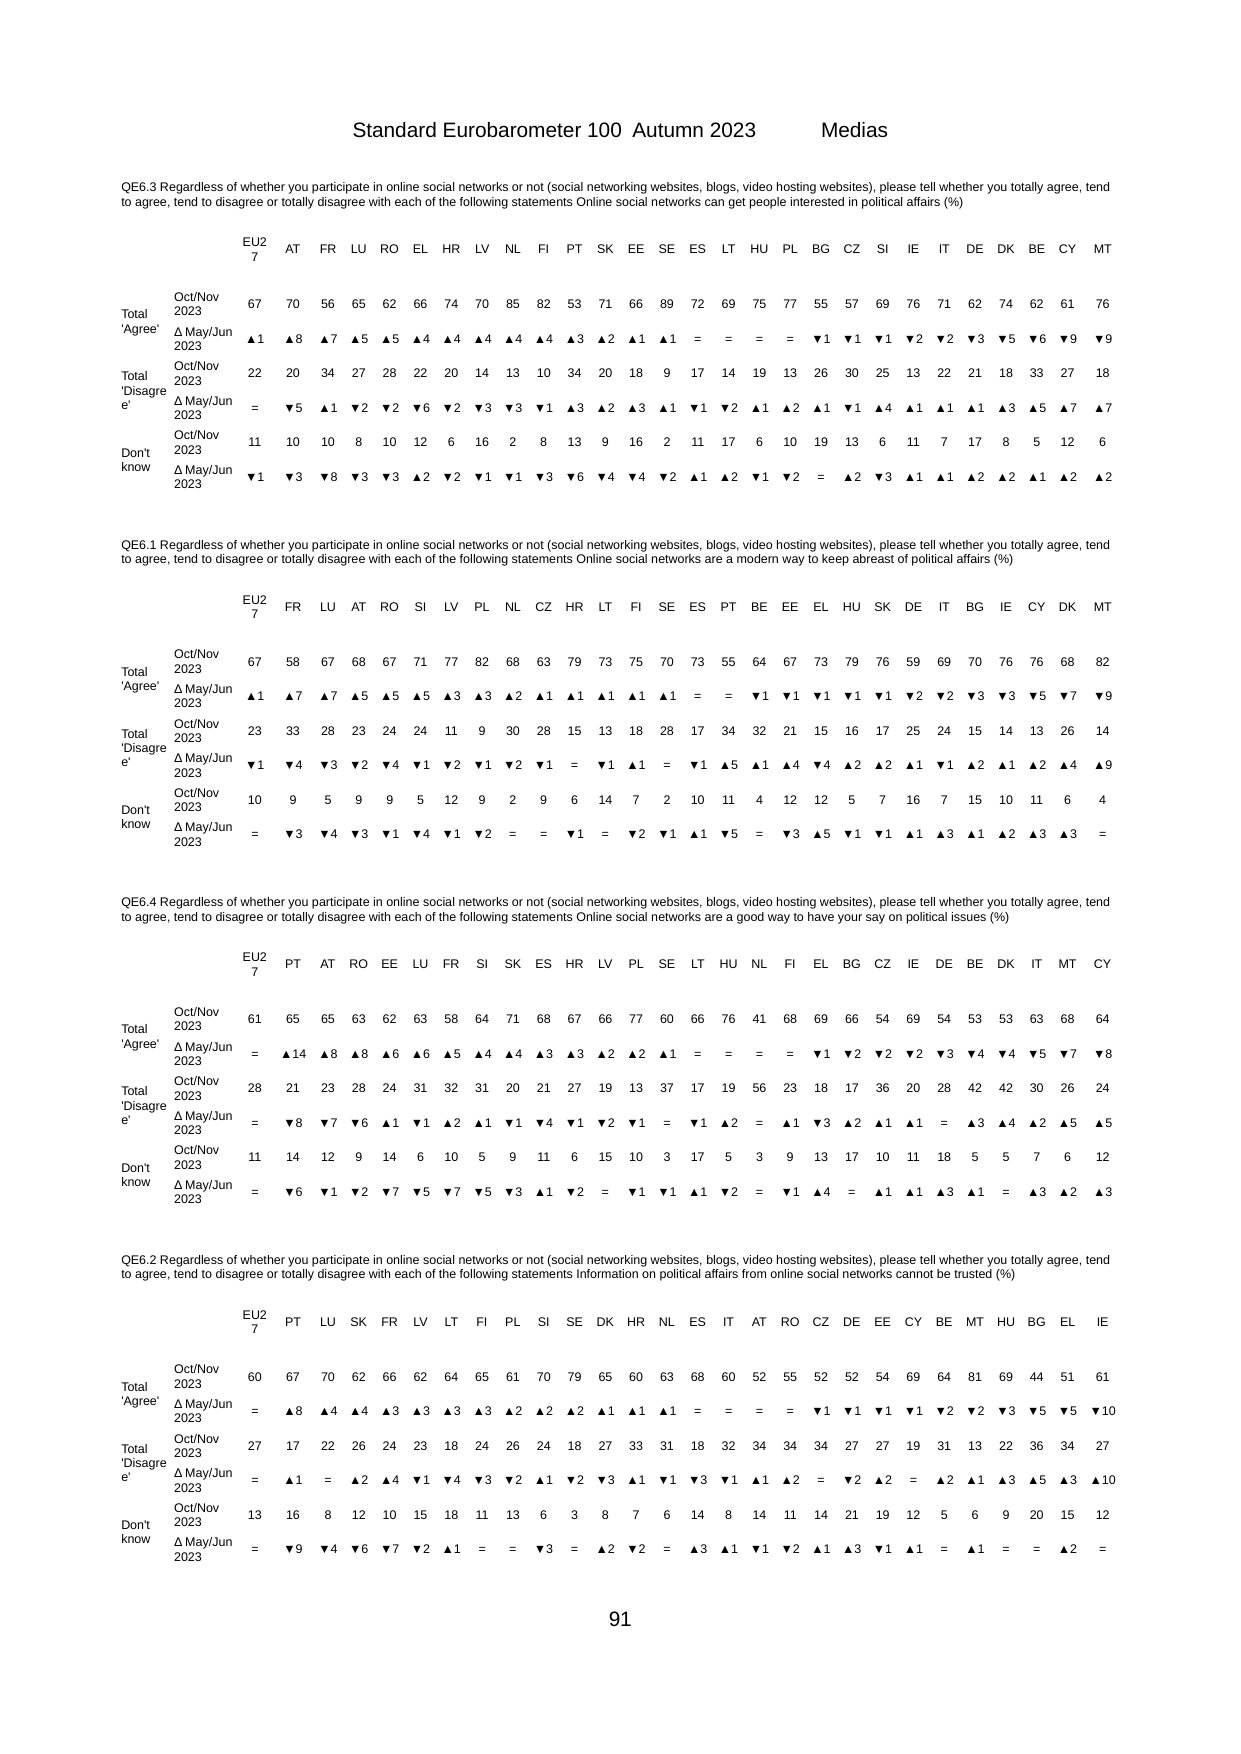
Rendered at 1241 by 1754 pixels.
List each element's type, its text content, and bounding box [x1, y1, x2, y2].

table_cell 15 [559, 713, 590, 748]
table_cell 6 [867, 425, 898, 459]
table_cell 28 [929, 1071, 959, 1105]
table_cell Total 'Agree' [118, 644, 171, 713]
table_cell = [682, 321, 713, 356]
table_cell ▲7 [1083, 390, 1122, 425]
table_cell Δ May/Jun 2023 [171, 817, 236, 852]
table_cell [898, 569, 928, 589]
table_cell [1021, 569, 1052, 589]
table_cell ▼4 [805, 748, 836, 782]
table_cell [990, 981, 1021, 1002]
table_cell [651, 1209, 682, 1229]
table_cell [466, 1229, 497, 1249]
table_cell 5 [990, 1140, 1021, 1174]
table_cell [528, 212, 559, 232]
table_cell = [929, 1532, 959, 1567]
table_cell 16 [836, 713, 867, 748]
table_cell 27 [343, 356, 374, 390]
table_cell ▼9 [1083, 321, 1122, 356]
table_cell [343, 981, 374, 1002]
table_cell [929, 872, 959, 892]
table_cell 10 [990, 783, 1021, 817]
table_cell EE [621, 232, 651, 266]
table_cell [436, 1284, 466, 1304]
table_cell 62 [343, 1359, 374, 1394]
table_cell Oct/Nov 2023 [171, 1428, 236, 1463]
table_cell [959, 1339, 990, 1359]
table_cell EL [805, 947, 836, 981]
table_cell [836, 1209, 867, 1229]
table_cell [171, 212, 236, 232]
table_cell ▼3 [343, 460, 374, 494]
table_cell Total 'Disagree' [118, 1071, 171, 1140]
table_cell = [559, 1532, 590, 1567]
table_cell ▲2 [405, 460, 436, 494]
table_cell 21 [273, 1071, 312, 1105]
table_cell FI [528, 232, 559, 266]
table_cell [559, 266, 590, 287]
table_cell [590, 514, 621, 534]
table_cell ▲1 [651, 679, 682, 713]
table_cell 3 [651, 1140, 682, 1174]
table_cell MT [1083, 232, 1122, 266]
table_cell NL [651, 1304, 682, 1339]
table_cell [682, 1284, 713, 1304]
table_cell 10 [436, 1140, 466, 1174]
table_cell [990, 872, 1021, 892]
table_cell [867, 1284, 898, 1304]
table_cell [990, 1229, 1021, 1249]
table_cell [1021, 212, 1052, 232]
table_cell ▼1 [836, 390, 867, 425]
table_cell 60 [621, 1359, 651, 1394]
table_cell [559, 1209, 590, 1229]
table_cell [713, 514, 744, 534]
table_cell [405, 1229, 436, 1249]
table_cell ▲3 [1083, 1175, 1122, 1209]
table_cell ▼3 [990, 1394, 1021, 1428]
table_cell ▲2 [1021, 1105, 1052, 1140]
table_cell [990, 266, 1021, 287]
table_cell ▲1 [898, 748, 928, 782]
table_cell 14 [466, 356, 497, 390]
table_cell ▲1 [236, 321, 273, 356]
table_cell 74 [990, 287, 1021, 321]
table_cell ▲8 [343, 1036, 374, 1071]
table_cell [651, 1339, 682, 1359]
table_cell ▼3 [959, 321, 990, 356]
table_cell [621, 1209, 651, 1229]
table_cell 22 [929, 356, 959, 390]
table_cell PT [273, 1304, 312, 1339]
table_cell CY [898, 1304, 928, 1339]
table_cell ▼3 [590, 1463, 621, 1497]
table_cell 30 [497, 713, 528, 748]
table_cell DE [929, 947, 959, 981]
table_cell ▼3 [497, 390, 528, 425]
table_cell [118, 1339, 171, 1359]
table_cell DE [959, 232, 990, 266]
table_cell 12 [436, 783, 466, 817]
table_cell Don't know [118, 425, 171, 494]
table_cell Oct/Nov 2023 [171, 1359, 236, 1394]
table_cell [1083, 1209, 1122, 1229]
table_cell 13 [621, 1071, 651, 1105]
table_cell [1083, 1229, 1122, 1249]
table_cell [171, 514, 236, 534]
table_cell 37 [651, 1071, 682, 1105]
table_cell 58 [436, 1002, 466, 1036]
table_cell ▲1 [651, 1036, 682, 1071]
table_cell = [775, 1036, 805, 1071]
table_cell 34 [313, 356, 343, 390]
table_cell [1083, 569, 1122, 589]
table_cell [497, 1229, 528, 1249]
table_cell ▼1 [682, 390, 713, 425]
table_cell HR [621, 1304, 651, 1339]
table_cell [313, 927, 343, 947]
table_cell ▲2 [497, 1394, 528, 1428]
table_cell ▼3 [682, 1463, 713, 1497]
table_cell ▲1 [959, 1532, 990, 1567]
table_cell [898, 212, 928, 232]
table_cell 19 [590, 1071, 621, 1105]
table_cell [171, 981, 236, 1002]
table_cell [929, 212, 959, 232]
table_cell [898, 1229, 928, 1249]
table_cell 34 [775, 1428, 805, 1463]
table_cell ▲1 [374, 1105, 405, 1140]
table_cell [959, 212, 990, 232]
table_cell [775, 1339, 805, 1359]
table_cell CZ [867, 947, 898, 981]
table_cell [273, 981, 312, 1002]
table_cell 9 [775, 1140, 805, 1174]
table_cell [836, 514, 867, 534]
table_cell 23 [775, 1071, 805, 1105]
table_cell 64 [466, 1002, 497, 1036]
table_cell 30 [836, 356, 867, 390]
table_cell ▼1 [805, 1394, 836, 1428]
table_cell 11 [775, 1498, 805, 1532]
table_cell [374, 514, 405, 534]
table_cell ▲3 [436, 679, 466, 713]
table_cell Total 'Agree' [118, 287, 171, 356]
table_cell [559, 872, 590, 892]
table_cell Oct/Nov 2023 [171, 1002, 236, 1036]
table_cell 12 [1052, 425, 1083, 459]
table_cell ▲3 [929, 1175, 959, 1209]
table_cell ▲1 [929, 460, 959, 494]
table_cell [497, 514, 528, 534]
table_cell [1083, 872, 1122, 892]
table_cell BE [959, 947, 990, 981]
table_cell EU27 [236, 1304, 273, 1339]
table_cell [836, 624, 867, 644]
table_cell = [559, 748, 590, 782]
table_cell BG [836, 947, 867, 981]
table_cell ▼3 [775, 817, 805, 852]
table_cell LT [713, 232, 744, 266]
table_cell 68 [775, 1002, 805, 1036]
table_cell EL [405, 232, 436, 266]
table_cell 5 [959, 1140, 990, 1174]
table_cell 70 [528, 1359, 559, 1394]
table_cell = [1083, 1532, 1122, 1567]
table_cell Δ May/Jun 2023 [171, 321, 236, 356]
table_cell 6 [559, 1140, 590, 1174]
table_cell 11 [466, 1498, 497, 1532]
table_cell [171, 1304, 236, 1339]
table_cell ▲1 [744, 390, 774, 425]
table_cell [651, 624, 682, 644]
table_cell Total 'Disagree' [118, 713, 171, 782]
table_cell [405, 927, 436, 947]
table_cell 69 [898, 1359, 928, 1394]
table_cell [559, 927, 590, 947]
table_cell [651, 212, 682, 232]
table_cell ▲1 [744, 1463, 774, 1497]
table_cell [528, 494, 559, 514]
table_cell = [497, 1532, 528, 1567]
table_cell FI [775, 947, 805, 981]
table_cell 9 [343, 1140, 374, 1174]
table_cell 28 [343, 1071, 374, 1105]
table_cell 65 [313, 1002, 343, 1036]
table_cell [466, 514, 497, 534]
table_cell 16 [273, 1498, 312, 1532]
table_cell 68 [1052, 1002, 1083, 1036]
table_cell [929, 927, 959, 947]
table_cell [171, 947, 236, 981]
table_cell [867, 1229, 898, 1249]
table_cell 55 [805, 287, 836, 321]
table_cell QE6.2 Regardless of whether you participate in online social networks or not (social networking websites, blogs, video hosting websites), please tell whether you totally agree, tend to agree, tend to disagree or totally disagree with each of the following statements Information on political affairs from online social networks cannot be trusted (%) [118, 1250, 1122, 1284]
table_cell 8 [343, 425, 374, 459]
table_cell ▼1 [682, 1105, 713, 1140]
table_cell SI [867, 232, 898, 266]
table_cell ▼3 [273, 460, 312, 494]
table_cell PL [775, 232, 805, 266]
table_cell [867, 514, 898, 534]
table_cell 55 [713, 644, 744, 679]
table_cell 13 [559, 425, 590, 459]
table_cell 17 [867, 713, 898, 748]
table_cell 62 [405, 1359, 436, 1394]
table_cell 15 [959, 783, 990, 817]
table_cell [775, 514, 805, 534]
table_cell 15 [405, 1498, 436, 1532]
table_cell ▲1 [682, 817, 713, 852]
table_cell 14 [805, 1498, 836, 1532]
table_cell [744, 569, 774, 589]
table_cell 6 [528, 1498, 559, 1532]
table_cell ▼2 [436, 390, 466, 425]
table_cell 10 [621, 1140, 651, 1174]
table_cell 12 [313, 1140, 343, 1174]
table_cell ▲2 [713, 460, 744, 494]
table_cell 14 [682, 1498, 713, 1532]
table_cell ▲1 [898, 817, 928, 852]
table_cell ▼3 [497, 1175, 528, 1209]
table_cell [343, 872, 374, 892]
table_cell HU [990, 1304, 1021, 1339]
table_cell 10 [682, 783, 713, 817]
table_cell ▲7 [273, 679, 312, 713]
table_cell 28 [528, 713, 559, 748]
table_cell 24 [374, 1071, 405, 1105]
table_cell ▼5 [990, 321, 1021, 356]
table_cell 11 [236, 425, 273, 459]
table_cell [898, 1339, 928, 1359]
table_cell ▼5 [713, 817, 744, 852]
table_cell [118, 1229, 171, 1249]
table_cell 13 [836, 425, 867, 459]
table_cell 24 [466, 1428, 497, 1463]
table_cell [273, 872, 312, 892]
table_cell [273, 514, 312, 534]
table_cell SK [867, 589, 898, 624]
table_cell 53 [559, 287, 590, 321]
table_cell 13 [959, 1428, 990, 1463]
table_cell ▼1 [836, 817, 867, 852]
table_cell [805, 872, 836, 892]
table_cell 3 [559, 1498, 590, 1532]
table_cell [313, 981, 343, 1002]
table_cell [313, 494, 343, 514]
table_cell 54 [867, 1002, 898, 1036]
table_cell 10 [528, 356, 559, 390]
table_cell 19 [898, 1428, 928, 1463]
table_cell 31 [405, 1071, 436, 1105]
table_cell 14 [374, 1140, 405, 1174]
table_cell ▲5 [1021, 390, 1052, 425]
table_cell ▲1 [1021, 460, 1052, 494]
table_cell [898, 852, 928, 872]
table_cell = [313, 1463, 343, 1497]
table_cell [775, 1209, 805, 1229]
table_cell 19 [805, 425, 836, 459]
table_cell [559, 1339, 590, 1359]
table_cell 13 [1021, 713, 1052, 748]
table_cell HU [744, 232, 774, 266]
table_cell ▲4 [805, 1175, 836, 1209]
table_cell ▼2 [775, 1532, 805, 1567]
table_cell ▲5 [1083, 1105, 1122, 1140]
table_cell [236, 852, 273, 872]
table_cell [343, 1339, 374, 1359]
table_cell [118, 494, 171, 514]
table_cell [775, 872, 805, 892]
table_cell LU [343, 232, 374, 266]
table_cell ▼5 [405, 1175, 436, 1209]
table_cell ▼1 [651, 817, 682, 852]
table_cell [775, 1229, 805, 1249]
table_cell [1021, 494, 1052, 514]
table_cell [118, 1209, 171, 1229]
table_cell 79 [836, 644, 867, 679]
table_cell [1021, 1339, 1052, 1359]
table_cell [118, 212, 171, 232]
table_cell LT [682, 947, 713, 981]
table_cell [590, 1284, 621, 1304]
table_cell [1021, 514, 1052, 534]
table_cell 65 [590, 1359, 621, 1394]
table_cell ▼4 [405, 817, 436, 852]
table_cell ▲2 [1052, 460, 1083, 494]
table_cell EE [374, 947, 405, 981]
table_cell ▼5 [1021, 679, 1052, 713]
table_cell 36 [1021, 1428, 1052, 1463]
table_cell 13 [497, 1498, 528, 1532]
table_cell 11 [682, 425, 713, 459]
table_cell [1052, 624, 1083, 644]
table_cell ▼1 [867, 1532, 898, 1567]
table_cell ▼2 [466, 817, 497, 852]
table_cell ▲1 [867, 1175, 898, 1209]
table_cell ▲3 [990, 1463, 1021, 1497]
table_cell [1083, 927, 1122, 947]
table_cell [867, 569, 898, 589]
table_cell ▼5 [1021, 1394, 1052, 1428]
table_cell Δ May/Jun 2023 [171, 679, 236, 713]
table_cell ▲1 [651, 1394, 682, 1428]
table_cell SI [405, 589, 436, 624]
table_cell FI [621, 589, 651, 624]
table_cell [990, 852, 1021, 872]
table_cell 85 [497, 287, 528, 321]
table_cell [713, 569, 744, 589]
table_cell [898, 981, 928, 1002]
table_cell [836, 1284, 867, 1304]
table_cell IT [1021, 947, 1052, 981]
table_cell 22 [990, 1428, 1021, 1463]
table_cell 10 [236, 783, 273, 817]
table_cell 71 [497, 1002, 528, 1036]
table_cell 44 [1021, 1359, 1052, 1394]
table_cell [466, 1209, 497, 1229]
table_cell [559, 494, 590, 514]
table_cell [436, 852, 466, 872]
table_header QE6.3 Regardless of whether you participate in online social networks or not (social networking websites, blogs, video hosting websites), please tell whether you totally agree, tend to agree, tend to disagree or totally disagree with each of the following statements Online social networks can get people interested in political affairs (%) [118, 177, 1122, 212]
table_cell LV [590, 947, 621, 981]
table_cell ▲2 [775, 390, 805, 425]
table_cell ▼2 [436, 748, 466, 782]
table_cell ▼2 [898, 679, 928, 713]
table_cell 64 [929, 1359, 959, 1394]
table_cell [236, 514, 273, 534]
table_cell [836, 569, 867, 589]
table_cell 34 [805, 1428, 836, 1463]
table_cell [497, 1209, 528, 1229]
table_cell ▼1 [236, 460, 273, 494]
table_cell 5 [929, 1498, 959, 1532]
table_cell [118, 872, 171, 892]
table_cell 17 [682, 356, 713, 390]
table_cell [374, 624, 405, 644]
table_cell 66 [590, 1002, 621, 1036]
table_cell [1021, 1284, 1052, 1304]
table_cell [171, 1339, 236, 1359]
table_cell ▲8 [273, 321, 312, 356]
table_cell Δ May/Jun 2023 [171, 460, 236, 494]
table_cell ▲3 [1052, 817, 1083, 852]
table_cell [343, 514, 374, 534]
table_cell QE6.1 Regardless of whether you participate in online social networks or not (social networking websites, blogs, video hosting websites), please tell whether you totally agree, tend to agree, tend to disagree or totally disagree with each of the following statements Online social networks are a modern way to keep abreast of political affairs (%) [118, 535, 1122, 569]
table_cell EU27 [236, 589, 273, 624]
table_cell Δ May/Jun 2023 [171, 390, 236, 425]
table_cell = [236, 817, 273, 852]
table_cell ▲1 [621, 679, 651, 713]
table_cell = [775, 321, 805, 356]
table_cell 61 [497, 1359, 528, 1394]
table_cell [775, 266, 805, 287]
table_cell [959, 1284, 990, 1304]
table_cell ▲4 [313, 1394, 343, 1428]
table_cell [713, 494, 744, 514]
table_cell AT [313, 947, 343, 981]
table_cell 11 [528, 1140, 559, 1174]
table_cell ▼2 [374, 390, 405, 425]
table_cell [497, 569, 528, 589]
table_cell Don't know [118, 783, 171, 852]
table_cell [682, 1209, 713, 1229]
table_cell [436, 1229, 466, 1249]
table_cell 12 [343, 1498, 374, 1532]
table_cell ▲3 [1052, 1463, 1083, 1497]
table_cell [374, 872, 405, 892]
table_cell 3 [744, 1140, 774, 1174]
table_cell = [898, 1463, 928, 1497]
table_cell 6 [1052, 783, 1083, 817]
table_cell ▲3 [929, 817, 959, 852]
table_cell [1021, 981, 1052, 1002]
table_cell [990, 569, 1021, 589]
table_cell 16 [466, 425, 497, 459]
table_cell [990, 514, 1021, 534]
table_cell [929, 266, 959, 287]
table_cell [436, 266, 466, 287]
table_cell 63 [528, 644, 559, 679]
table_cell 11 [1021, 783, 1052, 817]
table_cell [651, 514, 682, 534]
table_cell [171, 589, 236, 624]
table_cell AT [273, 232, 312, 266]
table_cell 62 [1021, 287, 1052, 321]
table_cell 53 [990, 1002, 1021, 1036]
table_cell 71 [405, 644, 436, 679]
table_cell FR [313, 232, 343, 266]
table_cell [273, 212, 312, 232]
table_cell BE [929, 1304, 959, 1339]
table_cell [744, 514, 774, 534]
table_cell 17 [836, 1071, 867, 1105]
table_cell 10 [313, 425, 343, 459]
table_cell [343, 927, 374, 947]
table_cell [867, 852, 898, 872]
table_cell = [990, 1532, 1021, 1567]
table_cell [343, 494, 374, 514]
table_cell 67 [374, 644, 405, 679]
table_cell 27 [867, 1428, 898, 1463]
table_cell ▲3 [990, 390, 1021, 425]
table_cell 11 [713, 783, 744, 817]
table_cell SE [651, 589, 682, 624]
table_cell CY [1083, 947, 1122, 981]
table_cell [590, 212, 621, 232]
table_cell [236, 1229, 273, 1249]
table_cell [744, 266, 774, 287]
table_cell [836, 1229, 867, 1249]
table_cell [171, 872, 236, 892]
table_cell 81 [959, 1359, 990, 1394]
table_cell [1083, 1284, 1122, 1304]
table_cell 76 [990, 644, 1021, 679]
table_cell [1052, 872, 1083, 892]
table_cell 30 [1021, 1071, 1052, 1105]
table_cell [959, 266, 990, 287]
table_cell 71 [590, 287, 621, 321]
table_cell [374, 852, 405, 872]
table_cell [929, 981, 959, 1002]
table_cell EU27 [236, 232, 273, 266]
table_cell ▼3 [343, 817, 374, 852]
table_cell 54 [867, 1359, 898, 1394]
table_cell 71 [929, 287, 959, 321]
table_cell 23 [405, 1428, 436, 1463]
table_cell [621, 624, 651, 644]
table_cell BG [1021, 1304, 1052, 1339]
table_cell 18 [436, 1498, 466, 1532]
table_cell ▼3 [374, 460, 405, 494]
table_cell ▲2 [990, 460, 1021, 494]
table_cell ▼6 [343, 1532, 374, 1567]
table_cell 2 [497, 783, 528, 817]
table_cell BG [805, 232, 836, 266]
table_cell [682, 852, 713, 872]
table_cell ▲2 [990, 817, 1021, 852]
table_cell 12 [898, 1498, 928, 1532]
table_cell [1052, 212, 1083, 232]
table_cell [805, 569, 836, 589]
table_cell [118, 569, 171, 589]
table_cell [374, 1209, 405, 1229]
table_cell 76 [713, 1002, 744, 1036]
table_cell ▲2 [1052, 1175, 1083, 1209]
table_cell [405, 852, 436, 872]
table_cell 65 [466, 1359, 497, 1394]
table_cell ▲7 [313, 679, 343, 713]
table_cell 15 [959, 713, 990, 748]
table_cell = [682, 679, 713, 713]
table_cell ▲6 [374, 1036, 405, 1071]
table_cell 53 [959, 1002, 990, 1036]
table_cell [559, 981, 590, 1002]
table_cell 66 [682, 1002, 713, 1036]
table_cell [836, 927, 867, 947]
table_cell HR [559, 947, 590, 981]
table_cell ▲5 [713, 748, 744, 782]
table_cell [405, 266, 436, 287]
table_cell ▼1 [775, 1175, 805, 1209]
table_cell ▲8 [273, 1394, 312, 1428]
table_cell ▼7 [1052, 1036, 1083, 1071]
table_cell [713, 212, 744, 232]
table_cell 28 [374, 356, 405, 390]
table_cell [374, 569, 405, 589]
table_cell 14 [1083, 713, 1122, 748]
table_cell [805, 852, 836, 872]
table_cell 28 [236, 1071, 273, 1105]
table_cell [559, 624, 590, 644]
table_cell 42 [990, 1071, 1021, 1105]
table_cell [744, 1284, 774, 1304]
table_cell 58 [273, 644, 312, 679]
table_cell MT [959, 1304, 990, 1339]
table_cell = [236, 390, 273, 425]
table_cell 15 [590, 1140, 621, 1174]
table_cell ▼5 [273, 390, 312, 425]
table_cell [836, 494, 867, 514]
table_cell BE [1021, 232, 1052, 266]
table_cell FR [436, 947, 466, 981]
table_cell = [1021, 1532, 1052, 1567]
table_cell [682, 981, 713, 1002]
table_cell ▲2 [1052, 1532, 1083, 1567]
table_cell [744, 927, 774, 947]
table_cell 5 [836, 783, 867, 817]
table_cell ▲3 [559, 321, 590, 356]
table_cell [682, 1339, 713, 1359]
table_cell 11 [436, 713, 466, 748]
table_cell = [682, 1036, 713, 1071]
table_cell ▲3 [1021, 817, 1052, 852]
table_cell ▲4 [497, 1036, 528, 1071]
table_cell [805, 927, 836, 947]
table_cell = [651, 748, 682, 782]
table_cell 9 [990, 1498, 1021, 1532]
table_cell 52 [805, 1359, 836, 1394]
table_cell MT [1052, 947, 1083, 981]
table_cell ▲5 [343, 679, 374, 713]
table_cell ▲3 [436, 1394, 466, 1428]
table_cell [1052, 852, 1083, 872]
table_cell = [713, 1394, 744, 1428]
table_cell NL [497, 232, 528, 266]
table_cell [805, 624, 836, 644]
table_cell [436, 981, 466, 1002]
table_cell ▲1 [990, 748, 1021, 782]
table_cell [682, 1229, 713, 1249]
table_cell 54 [929, 1002, 959, 1036]
table_cell [528, 1229, 559, 1249]
table_cell ▲9 [1083, 748, 1122, 782]
table_cell ▲5 [436, 1036, 466, 1071]
table_cell 6 [559, 783, 590, 817]
table_cell [528, 1209, 559, 1229]
table_cell [898, 1284, 928, 1304]
table_cell 66 [836, 1002, 867, 1036]
table_cell 59 [898, 644, 928, 679]
table_cell [651, 494, 682, 514]
table_cell = [236, 1105, 273, 1140]
table_cell = [805, 460, 836, 494]
table_cell [867, 981, 898, 1002]
table_cell [343, 1209, 374, 1229]
table_cell [466, 1284, 497, 1304]
table_cell [313, 1209, 343, 1229]
table_cell ▼2 [929, 1394, 959, 1428]
table_cell = [497, 817, 528, 852]
table_cell ▲2 [929, 1463, 959, 1497]
table_cell 19 [744, 356, 774, 390]
table_cell [528, 927, 559, 947]
table_cell ▲3 [559, 1036, 590, 1071]
table_cell 89 [651, 287, 682, 321]
table_cell [374, 981, 405, 1002]
table_cell ▲2 [343, 1463, 374, 1497]
table_cell ▼4 [990, 1036, 1021, 1071]
table_cell 33 [1021, 356, 1052, 390]
table_cell 76 [867, 644, 898, 679]
table_cell [682, 266, 713, 287]
table_cell [621, 266, 651, 287]
table_cell ▲4 [405, 321, 436, 356]
table_cell [959, 1229, 990, 1249]
table_cell ▼2 [867, 1036, 898, 1071]
table_cell [171, 494, 236, 514]
table_cell 66 [374, 1359, 405, 1394]
table_cell SK [343, 1304, 374, 1339]
table_cell 18 [929, 1140, 959, 1174]
table_cell ▼1 [682, 748, 713, 782]
table_cell ▲2 [1021, 748, 1052, 782]
table_cell [273, 927, 312, 947]
table_cell [374, 927, 405, 947]
table_cell 27 [1083, 1428, 1122, 1463]
table_cell ES [682, 1304, 713, 1339]
table_cell 15 [1052, 1498, 1083, 1532]
table_cell 2 [651, 425, 682, 459]
table_cell 60 [713, 1359, 744, 1394]
table_cell ▲4 [343, 1394, 374, 1428]
table_cell [1083, 852, 1122, 872]
table_cell [682, 624, 713, 644]
table_cell 12 [775, 783, 805, 817]
table_cell Oct/Nov 2023 [171, 783, 236, 817]
table_cell ▲2 [497, 679, 528, 713]
table_cell [713, 852, 744, 872]
table_cell 62 [374, 1002, 405, 1036]
table_cell IE [898, 232, 928, 266]
table_cell HU [836, 589, 867, 624]
table_cell ▲4 [436, 321, 466, 356]
table_cell 14 [744, 1498, 774, 1532]
table_cell ▼2 [621, 817, 651, 852]
table_cell 18 [805, 1071, 836, 1105]
table_cell ▲4 [775, 748, 805, 782]
table_cell ▼1 [466, 460, 497, 494]
table_cell [590, 1229, 621, 1249]
table_cell ▼3 [528, 460, 559, 494]
table_cell ES [528, 947, 559, 981]
table_cell 69 [898, 1002, 928, 1036]
table_cell 9 [343, 783, 374, 817]
table_cell ▼1 [744, 1532, 774, 1567]
table_cell ▼4 [959, 1036, 990, 1071]
table_cell 8 [990, 425, 1021, 459]
table_cell ▼7 [374, 1175, 405, 1209]
table_cell ▲4 [528, 321, 559, 356]
table_cell [1083, 981, 1122, 1002]
table_cell [651, 1229, 682, 1249]
table_cell [466, 927, 497, 947]
table_cell 14 [990, 713, 1021, 748]
table_cell [867, 212, 898, 232]
table_cell [436, 1209, 466, 1229]
table_cell [497, 852, 528, 872]
table_cell [171, 266, 236, 287]
table_cell 68 [497, 644, 528, 679]
table_cell ▼3 [466, 390, 497, 425]
table_cell 77 [436, 644, 466, 679]
table_cell 64 [436, 1359, 466, 1394]
table_cell 32 [713, 1428, 744, 1463]
table_cell [118, 852, 171, 872]
table_cell ▼1 [805, 321, 836, 356]
table_cell = [836, 1175, 867, 1209]
table_cell 13 [805, 1140, 836, 1174]
table_cell ▲1 [898, 460, 928, 494]
table_cell [713, 1209, 744, 1229]
table_cell ▲2 [590, 321, 621, 356]
table_cell ▼1 [590, 748, 621, 782]
table_cell EL [1052, 1304, 1083, 1339]
table_cell ▼1 [867, 679, 898, 713]
table_cell ▼2 [343, 748, 374, 782]
table_cell [171, 927, 236, 947]
table_cell ▲1 [682, 1175, 713, 1209]
table_cell SE [559, 1304, 590, 1339]
table_cell [374, 1339, 405, 1359]
table_cell ▼6 [273, 1175, 312, 1209]
table_cell ▼2 [836, 1463, 867, 1497]
table_cell 23 [236, 713, 273, 748]
table_cell 23 [343, 713, 374, 748]
table_cell 66 [405, 287, 436, 321]
table_cell [171, 569, 236, 589]
table_cell PL [466, 589, 497, 624]
table_cell ▼3 [313, 748, 343, 782]
table_cell ▼1 [559, 1105, 590, 1140]
table_cell [313, 569, 343, 589]
table_cell [959, 494, 990, 514]
table_cell ▲2 [621, 1036, 651, 1071]
table_cell 12 [405, 425, 436, 459]
table_cell [959, 569, 990, 589]
table_cell PT [559, 232, 590, 266]
table_cell [559, 514, 590, 534]
table_cell [405, 1284, 436, 1304]
table_cell [682, 872, 713, 892]
table_cell ▲4 [374, 1463, 405, 1497]
table_cell ▲1 [775, 1105, 805, 1140]
table_cell ▼1 [836, 1394, 867, 1428]
table_cell ▲2 [867, 1463, 898, 1497]
table_cell 2 [651, 783, 682, 817]
table_cell ▼1 [867, 321, 898, 356]
table_cell ▲1 [273, 1463, 312, 1497]
table_cell [405, 514, 436, 534]
table_cell [236, 494, 273, 514]
table_cell [466, 852, 497, 872]
table_cell 67 [273, 1359, 312, 1394]
table_cell ▼6 [1021, 321, 1052, 356]
table_cell 27 [590, 1428, 621, 1463]
table_cell [590, 569, 621, 589]
table_cell DE [898, 589, 928, 624]
table_cell [682, 569, 713, 589]
table_cell 28 [651, 713, 682, 748]
table_cell 6 [651, 1498, 682, 1532]
table_cell FR [374, 1304, 405, 1339]
table_cell [273, 624, 312, 644]
table_cell [559, 212, 590, 232]
table_cell [805, 1229, 836, 1249]
table_cell [559, 852, 590, 872]
table_cell [1021, 852, 1052, 872]
table_cell [713, 1339, 744, 1359]
table_cell 24 [374, 713, 405, 748]
table_cell Oct/Nov 2023 [171, 1140, 236, 1174]
table_cell 18 [621, 356, 651, 390]
table_cell HU [713, 947, 744, 981]
table_cell [1052, 1284, 1083, 1304]
table_cell ▼1 [405, 1463, 436, 1497]
table_cell PT [273, 947, 312, 981]
table_cell ▲4 [867, 390, 898, 425]
table_cell [313, 1284, 343, 1304]
table_cell [590, 852, 621, 872]
table_cell [374, 1229, 405, 1249]
table_cell ▼2 [497, 748, 528, 782]
table_cell = [744, 1036, 774, 1071]
table_cell ▼2 [713, 390, 744, 425]
table_cell 61 [236, 1002, 273, 1036]
table_cell ▼1 [236, 748, 273, 782]
table_cell ▼1 [836, 321, 867, 356]
table_cell ▼3 [990, 679, 1021, 713]
table_cell [990, 624, 1021, 644]
table_cell 17 [959, 425, 990, 459]
table_cell ▼3 [929, 1036, 959, 1071]
table_cell ▲1 [959, 1463, 990, 1497]
table_cell ▼6 [343, 1105, 374, 1140]
table_cell LU [313, 589, 343, 624]
table_cell 19 [713, 1071, 744, 1105]
table_cell 13 [497, 356, 528, 390]
table_cell PL [621, 947, 651, 981]
table_cell ▼3 [273, 817, 312, 852]
table_cell [1052, 927, 1083, 947]
table_cell [867, 1209, 898, 1229]
table_cell EL [805, 589, 836, 624]
table_cell 68 [682, 1359, 713, 1394]
table_cell 10 [273, 425, 312, 459]
table_cell ▼2 [713, 1175, 744, 1209]
table_cell [590, 872, 621, 892]
table_cell 15 [805, 713, 836, 748]
table_cell 21 [528, 1071, 559, 1105]
table_cell CY [1052, 232, 1083, 266]
table_cell [171, 852, 236, 872]
table_cell [898, 266, 928, 287]
table_cell 65 [273, 1002, 312, 1036]
table_cell Total 'Agree' [118, 1359, 171, 1428]
table_cell [374, 494, 405, 514]
table_cell = [236, 1175, 273, 1209]
table_cell Oct/Nov 2023 [171, 356, 236, 390]
table_cell ▲1 [559, 679, 590, 713]
table_cell 68 [528, 1002, 559, 1036]
table_cell 25 [898, 713, 928, 748]
table_cell [775, 852, 805, 872]
table_cell ▲2 [836, 1105, 867, 1140]
table_cell [590, 981, 621, 1002]
table_cell EE [775, 589, 805, 624]
table_cell [236, 927, 273, 947]
table_cell ▼3 [466, 1463, 497, 1497]
table_cell = [713, 679, 744, 713]
table_cell 20 [1021, 1498, 1052, 1532]
table_cell ▲1 [805, 1532, 836, 1567]
table_cell [236, 569, 273, 589]
table_cell 7 [929, 783, 959, 817]
table_cell ▲1 [959, 817, 990, 852]
table_cell 26 [497, 1428, 528, 1463]
table_cell ▼1 [898, 1394, 928, 1428]
table_cell [436, 212, 466, 232]
table_cell ▲2 [775, 1463, 805, 1497]
table_cell Δ May/Jun 2023 [171, 1463, 236, 1497]
table_cell = [236, 1394, 273, 1428]
table_cell 62 [374, 287, 405, 321]
table_cell 9 [651, 356, 682, 390]
table_cell ▲2 [436, 1105, 466, 1140]
table_cell ▼3 [867, 460, 898, 494]
table_cell DE [836, 1304, 867, 1339]
table_cell 9 [374, 783, 405, 817]
table_cell MT [1083, 589, 1122, 624]
table_cell = [744, 1105, 774, 1140]
table_cell [1021, 1209, 1052, 1229]
table_cell DK [590, 1304, 621, 1339]
table_cell [713, 872, 744, 892]
table_cell [898, 1209, 928, 1229]
table_cell 10 [867, 1140, 898, 1174]
table_cell [1083, 514, 1122, 534]
table_cell ▼2 [651, 460, 682, 494]
table_cell ▼5 [466, 1175, 497, 1209]
table_cell AT [744, 1304, 774, 1339]
table_cell ▲1 [959, 390, 990, 425]
table_cell 73 [590, 644, 621, 679]
table_cell 7 [621, 1498, 651, 1532]
table_cell = [744, 321, 774, 356]
table_cell ▼2 [621, 1532, 651, 1567]
table_cell [236, 266, 273, 287]
table_cell [959, 927, 990, 947]
table_cell RO [374, 232, 405, 266]
table_cell 27 [1052, 356, 1083, 390]
table_cell SI [528, 1304, 559, 1339]
table_cell 76 [898, 287, 928, 321]
table_cell ▲3 [559, 390, 590, 425]
table_cell [497, 927, 528, 947]
table_cell 82 [466, 644, 497, 679]
table_cell [744, 494, 774, 514]
table_cell ▼1 [867, 817, 898, 852]
table_cell [1052, 981, 1083, 1002]
table_cell [118, 947, 171, 981]
table_cell [867, 927, 898, 947]
table_cell 68 [343, 644, 374, 679]
table_cell [744, 1339, 774, 1359]
table_cell [929, 1339, 959, 1359]
table_cell ▼7 [374, 1532, 405, 1567]
table_cell [405, 981, 436, 1002]
table_cell 9 [590, 425, 621, 459]
table_cell 9 [273, 783, 312, 817]
table_cell [867, 266, 898, 287]
table_cell [559, 1229, 590, 1249]
table_cell [621, 927, 651, 947]
table_cell [836, 872, 867, 892]
table_cell [405, 872, 436, 892]
table_cell [436, 514, 466, 534]
table_cell [621, 569, 651, 589]
table_cell ▼2 [559, 1463, 590, 1497]
table_cell 20 [590, 356, 621, 390]
table_cell [1021, 1229, 1052, 1249]
table_cell [374, 1284, 405, 1304]
table_cell 79 [559, 644, 590, 679]
table_cell [805, 212, 836, 232]
table_cell [273, 494, 312, 514]
table_cell 12 [1083, 1140, 1122, 1174]
table_cell [343, 852, 374, 872]
table_cell [682, 514, 713, 534]
table_cell ▲2 [590, 1036, 621, 1071]
table_cell ES [682, 232, 713, 266]
table_cell FR [273, 589, 312, 624]
table_cell ▼1 [405, 1105, 436, 1140]
table_cell 10 [775, 425, 805, 459]
table_cell IE [898, 947, 928, 981]
table_cell 5 [405, 783, 436, 817]
table_cell 14 [590, 783, 621, 817]
table_cell 7 [867, 783, 898, 817]
table_cell = [990, 1175, 1021, 1209]
table_cell [713, 981, 744, 1002]
table_cell Δ May/Jun 2023 [171, 1532, 236, 1567]
table_cell = [713, 321, 744, 356]
table_cell 56 [313, 287, 343, 321]
table_cell [273, 852, 312, 872]
table_cell [744, 852, 774, 872]
table_cell = [590, 817, 621, 852]
table_cell ▲2 [590, 390, 621, 425]
table_cell FI [466, 1304, 497, 1339]
table_cell 67 [313, 644, 343, 679]
table_cell 24 [374, 1428, 405, 1463]
table_cell 69 [990, 1359, 1021, 1394]
table_cell ▼2 [436, 460, 466, 494]
table_cell [118, 232, 171, 266]
table_cell [236, 624, 273, 644]
table_cell [959, 514, 990, 534]
table_cell ▲1 [898, 1532, 928, 1567]
table_cell 67 [236, 287, 273, 321]
table_cell 33 [621, 1428, 651, 1463]
table_cell [990, 1339, 1021, 1359]
table_cell 23 [313, 1071, 343, 1105]
table_cell [651, 266, 682, 287]
table_cell 69 [867, 287, 898, 321]
table_cell ▼9 [1052, 321, 1083, 356]
table_cell 27 [559, 1071, 590, 1105]
table_cell 76 [1021, 644, 1052, 679]
table_cell ▼1 [744, 679, 774, 713]
table_cell ▼1 [713, 1463, 744, 1497]
table_cell 18 [1083, 356, 1122, 390]
table_cell [744, 981, 774, 1002]
table_cell 60 [236, 1359, 273, 1394]
table_cell ▲4 [466, 1036, 497, 1071]
table_cell [497, 872, 528, 892]
table_cell [713, 1229, 744, 1249]
table_cell [436, 1339, 466, 1359]
table_cell 65 [343, 287, 374, 321]
table_cell 62 [959, 287, 990, 321]
table_cell [528, 514, 559, 534]
table_cell [682, 927, 713, 947]
table_cell 13 [236, 1498, 273, 1532]
table_cell 69 [929, 644, 959, 679]
table_cell ▲1 [805, 390, 836, 425]
table_cell ▼7 [313, 1105, 343, 1140]
table_cell ▼1 [836, 679, 867, 713]
table_cell ▲2 [713, 1105, 744, 1140]
table_cell ▲1 [959, 1175, 990, 1209]
table_cell [497, 212, 528, 232]
table_cell [621, 514, 651, 534]
table_cell QE6.4 Regardless of whether you participate in online social networks or not (social networking websites, blogs, video hosting websites), please tell whether you totally agree, tend to agree, tend to disagree or totally disagree with each of the following statements Online social networks are a good way to have your say on political issues (%) [118, 892, 1122, 927]
table_cell ▲8 [313, 1036, 343, 1071]
table_cell DK [990, 947, 1021, 981]
table_cell = [236, 1463, 273, 1497]
table_cell RO [343, 947, 374, 981]
table_cell 66 [621, 287, 651, 321]
table_cell [313, 212, 343, 232]
table_cell 11 [898, 425, 928, 459]
table_cell [497, 624, 528, 644]
table_cell Oct/Nov 2023 [171, 425, 236, 459]
table_cell 55 [775, 1359, 805, 1394]
table_cell [621, 872, 651, 892]
table_cell 79 [559, 1359, 590, 1394]
table_cell [621, 852, 651, 872]
table_cell ▲1 [651, 390, 682, 425]
table_cell HR [559, 589, 590, 624]
table_cell [713, 1284, 744, 1304]
table_cell ▲1 [528, 1175, 559, 1209]
table_cell ▲1 [621, 1394, 651, 1428]
table_cell [1052, 1229, 1083, 1249]
table_cell 26 [1052, 713, 1083, 748]
table_cell [1083, 212, 1122, 232]
table_cell CZ [836, 232, 867, 266]
table_cell ▼1 [651, 1463, 682, 1497]
table_cell ▲1 [466, 1105, 497, 1140]
table_cell 9 [466, 783, 497, 817]
table_cell [236, 981, 273, 1002]
table_cell 70 [651, 644, 682, 679]
table_cell [313, 872, 343, 892]
table_cell [959, 981, 990, 1002]
table_cell [590, 1339, 621, 1359]
table_cell [651, 569, 682, 589]
table_cell LT [436, 1304, 466, 1339]
table_cell 61 [1052, 287, 1083, 321]
table_cell 14 [273, 1140, 312, 1174]
table_cell [343, 1284, 374, 1304]
table_cell ▼10 [1083, 1394, 1122, 1428]
table_cell ▲5 [805, 817, 836, 852]
table_cell 26 [343, 1428, 374, 1463]
table_cell 12 [805, 783, 836, 817]
table_cell [466, 1339, 497, 1359]
table_cell CZ [805, 1304, 836, 1339]
table_cell [273, 1209, 312, 1229]
table_cell [1052, 1209, 1083, 1229]
table_cell 70 [959, 644, 990, 679]
table_cell 10 [374, 1498, 405, 1532]
table_cell Oct/Nov 2023 [171, 1498, 236, 1532]
table_cell = [805, 1463, 836, 1497]
table_cell [1083, 494, 1122, 514]
table_cell DK [1052, 589, 1083, 624]
table_cell 64 [744, 644, 774, 679]
table_cell ▲5 [405, 679, 436, 713]
table_cell ▲1 [929, 390, 959, 425]
table_cell 34 [713, 713, 744, 748]
table_cell [171, 1284, 236, 1304]
table_cell 12 [1083, 1498, 1122, 1532]
table_cell [436, 624, 466, 644]
table_cell ▲1 [713, 1532, 744, 1567]
table_cell [898, 624, 928, 644]
table_cell [805, 1209, 836, 1229]
table_cell [836, 1339, 867, 1359]
table_cell Oct/Nov 2023 [171, 713, 236, 748]
table_cell [621, 1229, 651, 1249]
table_cell ▲3 [621, 390, 651, 425]
table_cell Oct/Nov 2023 [171, 644, 236, 679]
table_cell ▼1 [374, 817, 405, 852]
table_cell [805, 266, 836, 287]
table_cell ▲1 [651, 321, 682, 356]
table_cell ▲1 [621, 748, 651, 782]
table_cell ▼1 [466, 748, 497, 782]
table_cell ▲1 [682, 460, 713, 494]
table_cell = [236, 1036, 273, 1071]
table_cell Total 'Agree' [118, 1002, 171, 1071]
table_cell 11 [236, 1140, 273, 1174]
table_cell ▲4 [466, 321, 497, 356]
table_cell [775, 569, 805, 589]
table_cell ▼2 [959, 1394, 990, 1428]
table_cell 42 [959, 1071, 990, 1105]
table_cell ▼1 [929, 748, 959, 782]
table_cell [436, 872, 466, 892]
table_cell [929, 494, 959, 514]
table_cell [343, 624, 374, 644]
table_cell [405, 624, 436, 644]
table_cell 27 [836, 1428, 867, 1463]
table_cell CZ [528, 589, 559, 624]
table_cell [1052, 514, 1083, 534]
table_cell BE [744, 589, 774, 624]
table_cell LU [313, 1304, 343, 1339]
table_cell ▲2 [959, 748, 990, 782]
table_cell CY [1021, 589, 1052, 624]
table_cell = [744, 817, 774, 852]
table_cell [118, 927, 171, 947]
table_cell [236, 872, 273, 892]
table_cell = [528, 817, 559, 852]
table_cell [651, 872, 682, 892]
table_cell ▲2 [590, 1532, 621, 1567]
table_cell ▼2 [590, 1105, 621, 1140]
table_cell 11 [898, 1140, 928, 1174]
table_cell [436, 927, 466, 947]
table_cell ▲5 [1052, 1105, 1083, 1140]
table_cell 7 [1021, 1140, 1052, 1174]
table_cell [528, 266, 559, 287]
table_cell 21 [959, 356, 990, 390]
table_cell [1083, 266, 1122, 287]
table_cell PL [497, 1304, 528, 1339]
table_cell 16 [898, 783, 928, 817]
table_cell 18 [621, 713, 651, 748]
table_cell [497, 494, 528, 514]
table_cell 6 [1052, 1140, 1083, 1174]
table_cell [590, 927, 621, 947]
table_cell 34 [559, 356, 590, 390]
table_cell IE [990, 589, 1021, 624]
table_cell 21 [836, 1498, 867, 1532]
table_cell Don't know [118, 1498, 171, 1567]
table_cell [651, 981, 682, 1002]
table_cell ▲1 [898, 1105, 928, 1140]
table_cell = [744, 1175, 774, 1209]
table_cell 24 [405, 713, 436, 748]
table_cell [1052, 266, 1083, 287]
table_cell [990, 1209, 1021, 1229]
table_cell [405, 212, 436, 232]
table_cell 57 [836, 287, 867, 321]
table_cell Oct/Nov 2023 [171, 1071, 236, 1105]
table_cell ▲1 [528, 679, 559, 713]
table_cell 17 [682, 1140, 713, 1174]
table_cell 52 [744, 1359, 774, 1394]
table_cell 2 [497, 425, 528, 459]
table_cell SE [651, 232, 682, 266]
table_cell ▼1 [651, 1175, 682, 1209]
table_cell Total 'Disagree' [118, 1428, 171, 1497]
table_cell [405, 494, 436, 514]
table_cell IT [929, 232, 959, 266]
table_cell [236, 1209, 273, 1229]
table_cell 51 [1052, 1359, 1083, 1394]
table_cell [867, 872, 898, 892]
table_cell 9 [466, 713, 497, 748]
table_cell SK [590, 232, 621, 266]
table_cell ▲2 [867, 748, 898, 782]
table_cell [744, 1229, 774, 1249]
table_cell [713, 927, 744, 947]
table_cell [775, 1284, 805, 1304]
table_cell ▲1 [898, 1175, 928, 1209]
table_cell [528, 852, 559, 872]
table_cell 63 [1021, 1002, 1052, 1036]
table_cell SK [497, 947, 528, 981]
table_cell 63 [651, 1359, 682, 1394]
table_cell ▲1 [867, 1105, 898, 1140]
table_cell [466, 212, 497, 232]
table_cell 34 [744, 1428, 774, 1463]
table_cell [867, 494, 898, 514]
table_cell 6 [405, 1140, 436, 1174]
table_cell ▼1 [313, 1175, 343, 1209]
table_cell ▲1 [744, 748, 774, 782]
table_cell 17 [713, 425, 744, 459]
table_cell 64 [1083, 1002, 1122, 1036]
table_cell 67 [775, 644, 805, 679]
table_cell EU27 [236, 947, 273, 981]
table_cell [836, 852, 867, 872]
table_cell RO [374, 589, 405, 624]
table_cell [313, 514, 343, 534]
table_cell ▲3 [959, 1105, 990, 1140]
table_cell [343, 569, 374, 589]
table_cell [805, 514, 836, 534]
table_cell [682, 494, 713, 514]
table_cell [744, 872, 774, 892]
table_cell ▲7 [313, 321, 343, 356]
table_cell = [929, 1105, 959, 1140]
table_cell ▲2 [959, 460, 990, 494]
table_cell 5 [313, 783, 343, 817]
table_cell [1052, 494, 1083, 514]
table_cell ▼2 [559, 1175, 590, 1209]
table_cell 76 [1083, 287, 1122, 321]
table_cell [836, 212, 867, 232]
table_cell 61 [1083, 1359, 1122, 1394]
table_cell [713, 624, 744, 644]
table_cell 6 [436, 425, 466, 459]
table_cell 25 [867, 356, 898, 390]
table_cell = [590, 1175, 621, 1209]
table_cell 28 [313, 713, 343, 748]
table_cell ▼1 [805, 1036, 836, 1071]
table_cell [713, 266, 744, 287]
table_cell ▲1 [590, 1394, 621, 1428]
table_cell [466, 266, 497, 287]
table_cell ▼4 [436, 1463, 466, 1497]
table_cell 41 [744, 1002, 774, 1036]
table_cell [466, 981, 497, 1002]
table_cell 7 [621, 783, 651, 817]
table_cell 13 [590, 713, 621, 748]
table_cell 8 [713, 1498, 744, 1532]
table_cell = [651, 1105, 682, 1140]
table_cell ▲10 [1083, 1463, 1122, 1497]
table_cell [436, 494, 466, 514]
table_cell ▲7 [1052, 390, 1083, 425]
table_cell [171, 624, 236, 644]
table_cell ▲1 [313, 390, 343, 425]
table_cell Δ May/Jun 2023 [171, 1175, 236, 1209]
table_cell 24 [528, 1428, 559, 1463]
table_cell Δ May/Jun 2023 [171, 1036, 236, 1071]
table_cell [405, 1339, 436, 1359]
table_cell ▼1 [621, 1175, 651, 1209]
table_cell ▼6 [405, 390, 436, 425]
table_cell [990, 494, 1021, 514]
table_cell BG [959, 589, 990, 624]
table_cell [466, 494, 497, 514]
table_cell 70 [313, 1359, 343, 1394]
table_cell Δ May/Jun 2023 [171, 1105, 236, 1140]
table_cell 4 [1083, 783, 1122, 817]
table_cell ▲1 [236, 679, 273, 713]
table_cell [374, 266, 405, 287]
table_cell 20 [273, 356, 312, 390]
table_cell ▲5 [1021, 1463, 1052, 1497]
table_cell [405, 1209, 436, 1229]
table_cell [805, 1284, 836, 1304]
table_cell [990, 212, 1021, 232]
table_cell 5 [713, 1140, 744, 1174]
table_cell [528, 569, 559, 589]
table_cell ▲1 [898, 390, 928, 425]
table_cell 67 [236, 644, 273, 679]
table_cell 31 [929, 1428, 959, 1463]
table_cell LT [590, 589, 621, 624]
table_cell [118, 1284, 171, 1304]
table_cell [805, 981, 836, 1002]
table_cell [898, 514, 928, 534]
table_cell 18 [990, 356, 1021, 390]
table_cell [374, 212, 405, 232]
table_cell 22 [313, 1428, 343, 1463]
table_cell 75 [744, 287, 774, 321]
table_cell 8 [313, 1498, 343, 1532]
table_cell ▲3 [466, 1394, 497, 1428]
table_cell [313, 266, 343, 287]
table_cell [775, 624, 805, 644]
table_cell = [713, 1036, 744, 1071]
table_cell = [651, 1532, 682, 1567]
table_cell 26 [805, 356, 836, 390]
table_cell ▼6 [559, 460, 590, 494]
table_cell = [1083, 817, 1122, 852]
table_cell ▲5 [343, 321, 374, 356]
table_cell 17 [682, 1071, 713, 1105]
table_cell [466, 624, 497, 644]
table_cell [682, 212, 713, 232]
table_cell 24 [929, 713, 959, 748]
table_cell [236, 212, 273, 232]
table_cell [497, 981, 528, 1002]
table_cell [466, 569, 497, 589]
table_cell ▼4 [313, 1532, 343, 1567]
table_cell [171, 1209, 236, 1229]
table_cell ▼4 [528, 1105, 559, 1140]
table_cell 34 [1052, 1428, 1083, 1463]
table_cell ▼2 [775, 460, 805, 494]
table_cell LU [405, 947, 436, 981]
table_cell ▼3 [959, 679, 990, 713]
table_cell ▲3 [836, 1532, 867, 1567]
table_cell 20 [497, 1071, 528, 1105]
table_cell 21 [775, 713, 805, 748]
table_cell [405, 569, 436, 589]
table_cell = [466, 1532, 497, 1567]
table_cell [313, 624, 343, 644]
table_cell ▲2 [559, 1394, 590, 1428]
table_cell [273, 1229, 312, 1249]
table_cell 18 [682, 1428, 713, 1463]
table_cell ▲3 [466, 679, 497, 713]
table_cell IT [713, 1304, 744, 1339]
table_cell 8 [528, 425, 559, 459]
table_cell ▲1 [621, 1463, 651, 1497]
table_cell [171, 1229, 236, 1249]
table_cell 17 [836, 1140, 867, 1174]
table_cell ES [682, 589, 713, 624]
table_cell ▼2 [898, 1036, 928, 1071]
table_cell ▲2 [836, 460, 867, 494]
table_cell 22 [405, 356, 436, 390]
table_cell ▲5 [374, 321, 405, 356]
table_cell 82 [1083, 644, 1122, 679]
table_cell ▼3 [805, 1105, 836, 1140]
table_cell ▼7 [1052, 679, 1083, 713]
table_cell 31 [651, 1428, 682, 1463]
table_cell [1083, 1339, 1122, 1359]
table_cell 5 [1021, 425, 1052, 459]
table_cell [236, 1284, 273, 1304]
table_cell = [682, 1394, 713, 1428]
table_cell AT [343, 589, 374, 624]
table_cell [1021, 927, 1052, 947]
table_cell [775, 927, 805, 947]
table_cell HR [436, 232, 466, 266]
table_cell [559, 1284, 590, 1304]
table_cell [236, 1339, 273, 1359]
table_cell [929, 1284, 959, 1304]
table_cell [313, 1339, 343, 1359]
table_cell ▼1 [867, 1394, 898, 1428]
table_cell 67 [559, 1002, 590, 1036]
table_cell 70 [273, 287, 312, 321]
table_cell [929, 514, 959, 534]
table_cell [313, 852, 343, 872]
table_cell DK [990, 232, 1021, 266]
table_cell ▼2 [898, 321, 928, 356]
table_cell 16 [621, 425, 651, 459]
table_cell 19 [867, 1498, 898, 1532]
table_cell [436, 569, 466, 589]
table_cell ▲3 [374, 1394, 405, 1428]
table_cell ▼1 [528, 390, 559, 425]
table_cell [497, 1339, 528, 1359]
table_cell ▲2 [1083, 460, 1122, 494]
table_cell ▼5 [1052, 1394, 1083, 1428]
table_cell ▼3 [528, 1532, 559, 1567]
table_cell Total 'Disagree' [118, 356, 171, 425]
table_cell [528, 624, 559, 644]
table_cell 18 [559, 1428, 590, 1463]
table_cell ▼1 [621, 1105, 651, 1140]
table_cell ▼1 [559, 817, 590, 852]
table_cell [1021, 266, 1052, 287]
table_cell 32 [436, 1071, 466, 1105]
table_cell 9 [497, 1140, 528, 1174]
table_cell [621, 212, 651, 232]
table_cell 69 [805, 1002, 836, 1036]
table_cell ▼2 [929, 321, 959, 356]
table_cell 82 [528, 287, 559, 321]
table_cell 73 [682, 644, 713, 679]
table_cell [929, 852, 959, 872]
table_cell [1052, 569, 1083, 589]
table_cell [836, 981, 867, 1002]
table_cell ▼2 [343, 390, 374, 425]
table_cell 73 [805, 644, 836, 679]
table_cell [805, 494, 836, 514]
table_cell 32 [744, 713, 774, 748]
table_cell ▼4 [374, 748, 405, 782]
table_cell [118, 514, 171, 534]
table_cell 20 [436, 356, 466, 390]
table_cell [990, 1284, 1021, 1304]
table_cell 31 [466, 1071, 497, 1105]
table_cell ▲3 [1021, 1175, 1052, 1209]
table_cell ▼1 [528, 748, 559, 782]
table_cell 77 [621, 1002, 651, 1036]
table_cell [343, 1229, 374, 1249]
table_cell ▼8 [1083, 1036, 1122, 1071]
table_cell Δ May/Jun 2023 [171, 748, 236, 782]
table_cell [929, 569, 959, 589]
table_cell [590, 494, 621, 514]
table_cell [621, 1339, 651, 1359]
table_cell ▼1 [405, 748, 436, 782]
table_cell ▲4 [497, 321, 528, 356]
table_cell 33 [273, 713, 312, 748]
table_cell [959, 852, 990, 872]
table_cell 36 [867, 1071, 898, 1105]
table_cell [590, 624, 621, 644]
table_cell [273, 1339, 312, 1359]
table_cell [528, 1284, 559, 1304]
table_cell ▼4 [313, 817, 343, 852]
table_cell [1083, 624, 1122, 644]
table_cell [744, 1209, 774, 1229]
table_cell 9 [528, 783, 559, 817]
table_cell ▲1 [621, 321, 651, 356]
table_cell [959, 624, 990, 644]
table_cell 63 [343, 1002, 374, 1036]
table_cell Δ May/Jun 2023 [171, 1394, 236, 1428]
table_cell [959, 1209, 990, 1229]
table_cell SE [651, 947, 682, 981]
table_cell Oct/Nov 2023 [171, 287, 236, 321]
table_cell ▼4 [590, 460, 621, 494]
table_cell 17 [273, 1428, 312, 1463]
table_cell ▼7 [436, 1175, 466, 1209]
table_cell [929, 1229, 959, 1249]
table_cell [621, 981, 651, 1002]
table_cell ▼1 [497, 1105, 528, 1140]
table_cell 27 [236, 1428, 273, 1463]
table_cell [744, 624, 774, 644]
table_cell [867, 1339, 898, 1359]
table_cell 52 [836, 1359, 867, 1394]
table_cell [497, 266, 528, 287]
table_cell 69 [713, 287, 744, 321]
table_cell PT [713, 589, 744, 624]
table_cell ▼4 [621, 460, 651, 494]
table_cell [273, 266, 312, 287]
table_cell [651, 927, 682, 947]
table_cell ▼5 [1021, 1036, 1052, 1071]
table_cell 24 [1083, 1071, 1122, 1105]
table_cell [497, 1284, 528, 1304]
table_cell 70 [466, 287, 497, 321]
table_cell ▲1 [436, 1532, 466, 1567]
table_cell 7 [929, 425, 959, 459]
table_cell IT [929, 589, 959, 624]
table_cell [836, 266, 867, 287]
table_cell 74 [436, 287, 466, 321]
table_cell ▲4 [990, 1105, 1021, 1140]
table_cell 75 [621, 644, 651, 679]
table_cell [343, 266, 374, 287]
table_cell 10 [374, 425, 405, 459]
table_cell [273, 569, 312, 589]
table_cell 77 [775, 287, 805, 321]
table_cell 6 [744, 425, 774, 459]
table_cell IE [1083, 1304, 1122, 1339]
table_cell ▼2 [929, 679, 959, 713]
table_cell ▼9 [1083, 679, 1122, 713]
table_cell [651, 1284, 682, 1304]
table_cell LV [405, 1304, 436, 1339]
table_cell ▲1 [590, 679, 621, 713]
table_cell [621, 1284, 651, 1304]
table_cell [118, 589, 171, 624]
table_cell ▲4 [1052, 748, 1083, 782]
table_cell ▲14 [273, 1036, 312, 1071]
table_cell [898, 927, 928, 947]
table_cell ▲3 [528, 1036, 559, 1071]
table_cell LV [466, 232, 497, 266]
table_cell 13 [898, 356, 928, 390]
table_cell ▼2 [405, 1532, 436, 1567]
table_cell ▲2 [528, 1394, 559, 1428]
table_cell = [744, 1394, 774, 1428]
table_cell [898, 494, 928, 514]
table_cell [528, 1339, 559, 1359]
table_cell [651, 852, 682, 872]
table_cell 8 [590, 1498, 621, 1532]
table_cell ▲3 [682, 1532, 713, 1567]
table_cell [959, 872, 990, 892]
table_cell ▼4 [273, 748, 312, 782]
table_cell [621, 494, 651, 514]
table_cell ▼8 [273, 1105, 312, 1140]
table_cell 68 [1052, 644, 1083, 679]
table_cell 63 [405, 1002, 436, 1036]
table_cell ▲1 [528, 1463, 559, 1497]
table_cell ▲6 [405, 1036, 436, 1071]
table_cell [118, 981, 171, 1002]
table_cell EE [867, 1304, 898, 1339]
table_cell NL [744, 947, 774, 981]
table_cell [118, 1304, 171, 1339]
table_cell ▲2 [836, 748, 867, 782]
table_cell [273, 1284, 312, 1304]
table_cell SI [466, 947, 497, 981]
table_cell Don't know [118, 1140, 171, 1209]
table_cell 4 [744, 783, 774, 817]
table_cell ▼1 [805, 679, 836, 713]
table_cell ▲5 [374, 679, 405, 713]
table_cell [171, 232, 236, 266]
table_cell [559, 569, 590, 589]
table_cell [744, 212, 774, 232]
table_cell ▼1 [497, 460, 528, 494]
table_cell ▲3 [405, 1394, 436, 1428]
table_cell = [775, 1394, 805, 1428]
table_cell NL [497, 589, 528, 624]
table_cell RO [775, 1304, 805, 1339]
table_cell [528, 872, 559, 892]
table_cell [590, 1209, 621, 1229]
table_cell ▼1 [744, 460, 774, 494]
table_cell 13 [775, 356, 805, 390]
table_cell 22 [236, 356, 273, 390]
table_cell 60 [651, 1002, 682, 1036]
table_cell ▼9 [273, 1532, 312, 1567]
table_cell [343, 212, 374, 232]
table_cell ▼8 [313, 460, 343, 494]
table_cell [528, 981, 559, 1002]
table_cell 6 [1083, 425, 1122, 459]
table_cell [929, 1209, 959, 1229]
table_cell [1021, 872, 1052, 892]
table_cell ▼1 [775, 679, 805, 713]
table_cell LV [436, 589, 466, 624]
table_cell 20 [898, 1071, 928, 1105]
table_cell [1021, 624, 1052, 644]
table_cell [118, 266, 171, 287]
table_cell [590, 266, 621, 287]
table_cell 56 [744, 1071, 774, 1105]
table_cell 5 [466, 1140, 497, 1174]
table_cell ▼2 [836, 1036, 867, 1071]
table_cell 72 [682, 287, 713, 321]
table_cell [805, 1339, 836, 1359]
table_cell [929, 624, 959, 644]
table_cell = [236, 1532, 273, 1567]
table_cell ▼1 [436, 817, 466, 852]
table_cell [775, 494, 805, 514]
table_cell ▼2 [497, 1463, 528, 1497]
table_cell [898, 872, 928, 892]
table_cell [867, 624, 898, 644]
table_cell [775, 981, 805, 1002]
table_cell [313, 1229, 343, 1249]
table_cell 26 [1052, 1071, 1083, 1105]
table_cell [775, 212, 805, 232]
table_cell 6 [959, 1498, 990, 1532]
table_cell [466, 872, 497, 892]
table_cell ▼2 [343, 1175, 374, 1209]
table_cell 18 [436, 1428, 466, 1463]
table_cell 17 [682, 713, 713, 748]
table_cell [118, 624, 171, 644]
table_cell [1052, 1339, 1083, 1359]
table_cell 14 [713, 356, 744, 390]
table_cell [990, 927, 1021, 947]
